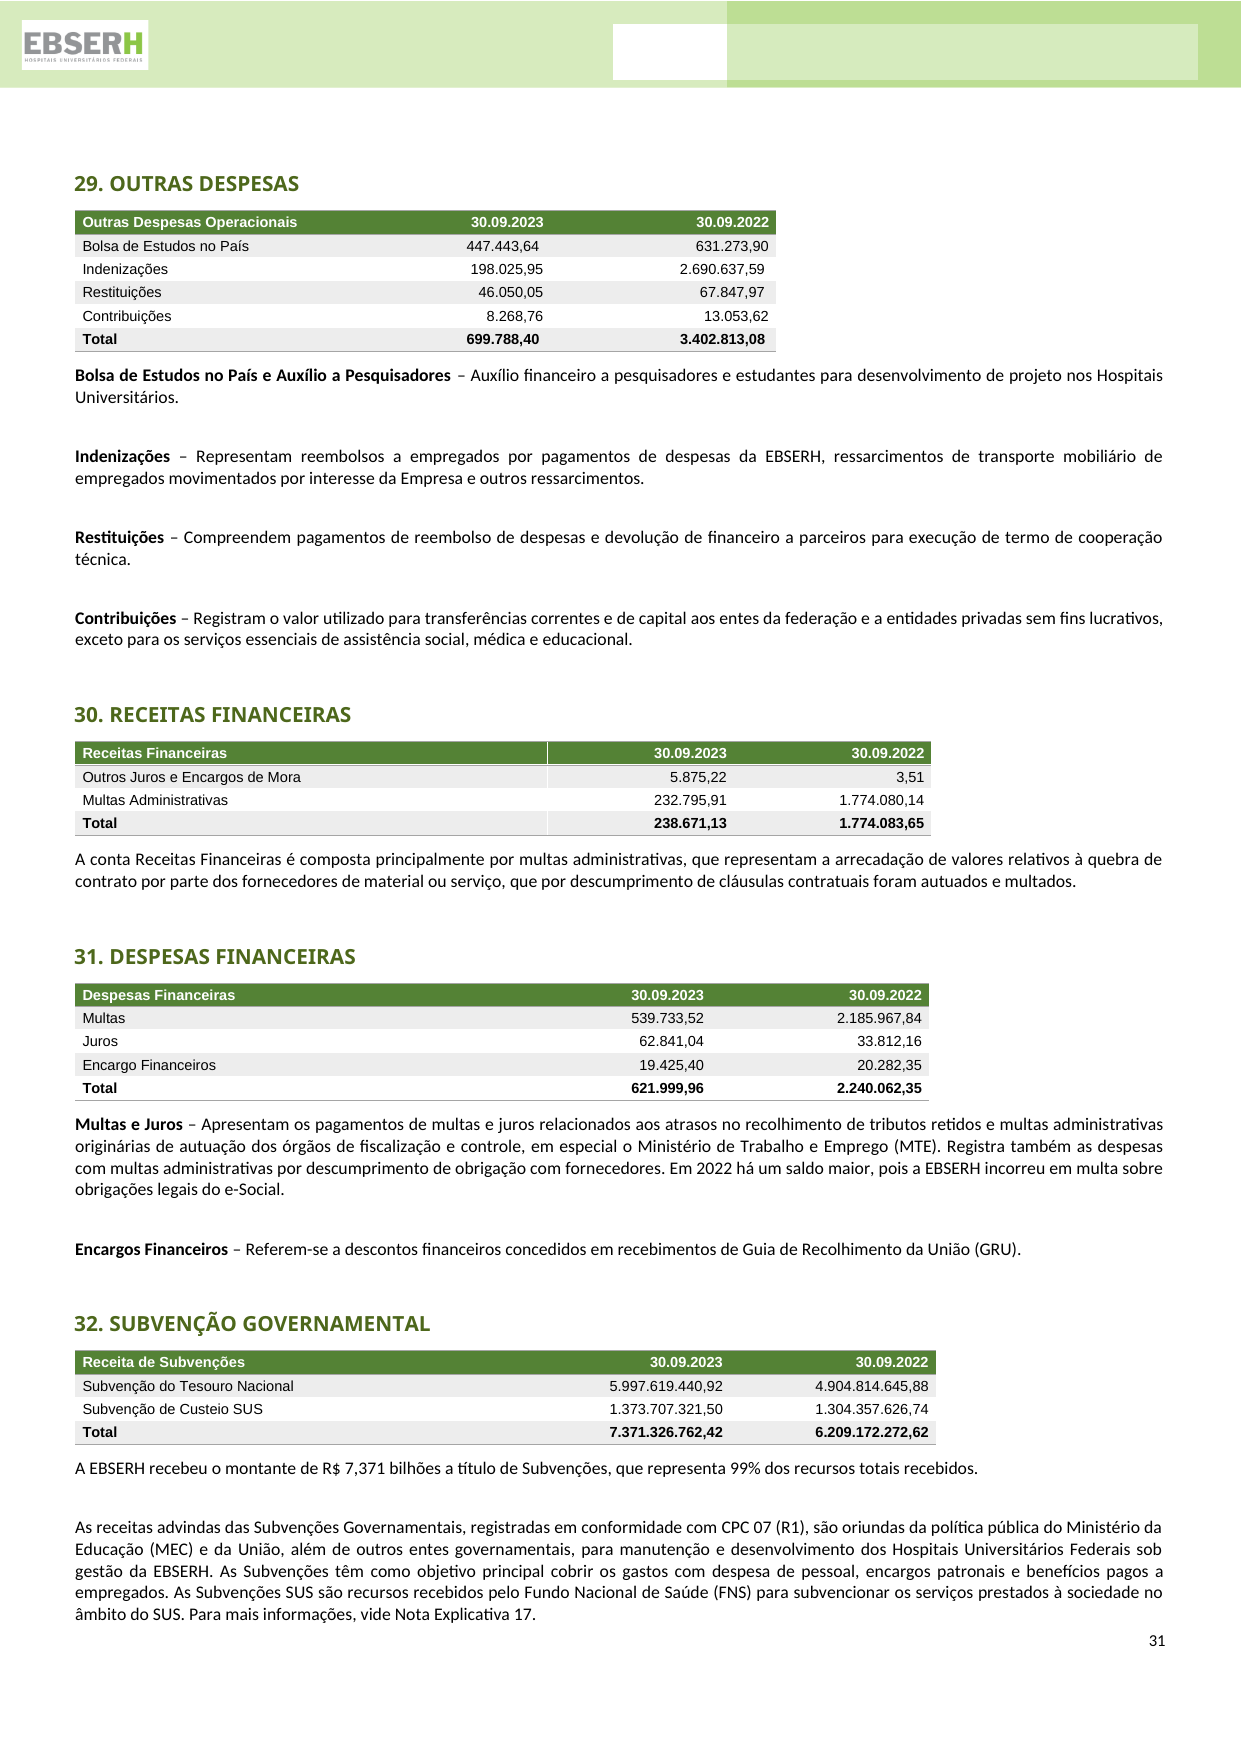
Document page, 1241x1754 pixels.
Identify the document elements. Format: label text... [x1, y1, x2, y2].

table_cell 699.788,40 [305, 328, 551, 351]
table_cell Indenizações [75, 257, 305, 281]
table_header 30.09.2023 [473, 984, 711, 1006]
table_header 30.09.2023 [548, 742, 734, 764]
table_cell 539.733,52 [473, 1007, 711, 1029]
list OUTRAS DESPESAS [74, 169, 1165, 198]
table_cell 1.774.083,65 [734, 811, 931, 835]
table_cell 2.185.967,84 [711, 1007, 929, 1029]
table_cell Bolsa de Estudos no País [75, 235, 305, 257]
table_header Despesas Financeiras [75, 984, 473, 1006]
text As receitas advindas das Subvenções Governamentais, registradas em conformidade com CPC 07 (R1), são oriundas da política pública do Ministério da Educação (MEC) e da União, além de outros entes governamentais, para manutenção e desenvolvimento dos Hospitais Universitários Federais sob gestão da EBSERH. As Subvenções têm como objetivo principal cobrir os gastos com despesa de pessoal, encargos patronais e benefícios pagos a empregados. As Subvenções SUS são recursos recebidos pelo Fundo Nacional de Saúde (FNS) para subvencionar os serviços prestados à sociedade no âmbito do SUS. Para mais informações, vide Nota Explicativa 17. [75, 1517, 1165, 1625]
table_cell 631.273,90 [551, 235, 776, 257]
table_cell 13.053,62 [551, 304, 776, 327]
table_cell 1.304.357.626,74 [730, 1397, 936, 1421]
table_cell 621.999,96 [473, 1076, 711, 1100]
table_cell 4.904.814.645,88 [730, 1375, 936, 1397]
table_cell 2.240.062,35 [711, 1076, 929, 1100]
table_cell Total [75, 1076, 473, 1100]
table_cell 232.795,91 [548, 788, 734, 811]
table_cell Encargo Financeiros [75, 1053, 473, 1076]
text Indenizações – Representam reembolsos a empregados por pagamentos de despesas da EBSERH, ressarcimentos de transporte mobiliário de empregados movimentados por interesse da Empresa e outros ressarcimentos. [75, 445, 1165, 488]
table_cell 46.050,05 [305, 281, 551, 304]
table_cell 6.209.172.272,62 [730, 1421, 936, 1444]
text Multas e Juros – Apresentam os pagamentos de multas e juros relacionados aos atrasos no recolhimento de tributos retidos e multas administrativas originárias de autuação dos órgãos de fiscalização e controle, em especial o Ministério de Trabalho e Emprego (MTE). Registra também as despesas com multas administrativas por descumprimento de obrigação com fornecedores. Em 2022 há um saldo maior, pois a EBSERH incorreu em multa sobre obrigações legais do e-Social. [75, 1113, 1165, 1200]
table_cell 3,51 [734, 766, 931, 788]
table_cell 5.875,22 [548, 766, 734, 788]
table_header 30.09.2023 [305, 211, 551, 234]
table_cell Total [75, 328, 305, 351]
table_header 30.09.2022 [734, 742, 931, 764]
table_cell 20.282,35 [711, 1053, 929, 1076]
table_header Outras Despesas Operacionais [75, 211, 305, 234]
table_cell 7.371.326.762,42 [492, 1421, 730, 1444]
table_cell Total [75, 1421, 492, 1444]
table_header 30.09.2022 [711, 984, 929, 1006]
table_cell Juros [75, 1030, 473, 1053]
table_cell 62.841,04 [473, 1030, 711, 1053]
table_cell Total [75, 811, 547, 835]
table_cell 2.690.637,59 [551, 257, 776, 281]
table_header 30.09.2022 [730, 1351, 936, 1374]
table_cell Multas Administrativas [75, 788, 547, 811]
table_cell Multas [75, 1007, 473, 1029]
table_cell 1.373.707.321,50 [492, 1397, 730, 1421]
text A conta Receitas Financeiras é composta principalmente por multas administrativas, que representam a arrecadação de valores relativos à quebra de contrato por parte dos fornecedores de material ou serviço, que por descumprimento de cláusulas contratuais foram autuados e multados. [75, 848, 1165, 892]
list RECEITAS FINANCEIRAS [74, 700, 1165, 729]
table_cell 198.025,95 [305, 257, 551, 281]
list SUBVENÇÃO GOVERNAMENTAL [74, 1309, 1165, 1338]
table_cell Subvenção de Custeio SUS [75, 1397, 492, 1421]
table_cell 5.997.619.440,92 [492, 1375, 730, 1397]
text Restituições – Compreendem pagamentos de reembolso de despesas e devolução de financeiro a parceiros para execução de termo de cooperação técnica. [75, 526, 1165, 569]
list DESPESAS FINANCEIRAS [74, 942, 1165, 970]
table_cell 447.443,64 [305, 235, 551, 257]
table_cell Subvenção do Tesouro Nacional [75, 1375, 492, 1397]
table_cell 8.268,76 [305, 304, 551, 327]
table_header Receita de Subvenções [75, 1351, 492, 1374]
table_cell Outros Juros e Encargos de Mora [75, 766, 547, 788]
table_header 30.09.2023 [492, 1351, 730, 1374]
table_cell 1.774.080,14 [734, 788, 931, 811]
text Contribuições – Registram o valor utilizado para transferências correntes e de capital aos entes da federação e a entidades privadas sem fins lucrativos, exceto para os serviços essenciais de assistência social, médica e educacional. [75, 607, 1165, 650]
table_cell Restituições [75, 281, 305, 304]
table_cell 238.671,13 [548, 811, 734, 835]
table_cell 3.402.813,08 [551, 328, 776, 351]
table_cell 33.812,16 [711, 1030, 929, 1053]
table_cell 19.425,40 [473, 1053, 711, 1076]
table_header 30.09.2022 [551, 211, 776, 234]
table_cell Contribuições [75, 304, 305, 327]
table_header Receitas Financeiras [75, 742, 547, 764]
table_cell 67.847,97 [551, 281, 776, 304]
text Encargos Financeiros – Referem-se a descontos financeiros concedidos em recebimentos de Guia de Recolhimento da União (GRU). [75, 1238, 1165, 1259]
text Bolsa de Estudos no País e Auxílio a Pesquisadores – Auxílio financeiro a pesquisadores e estudantes para desenvolvimento de projeto nos Hospitais Universitários. [75, 364, 1165, 408]
text A EBSERH recebeu o montante de R$ 7,371 bilhões a título de Subvenções, que representa 99% dos recursos totais recebidos. [75, 1457, 1165, 1479]
